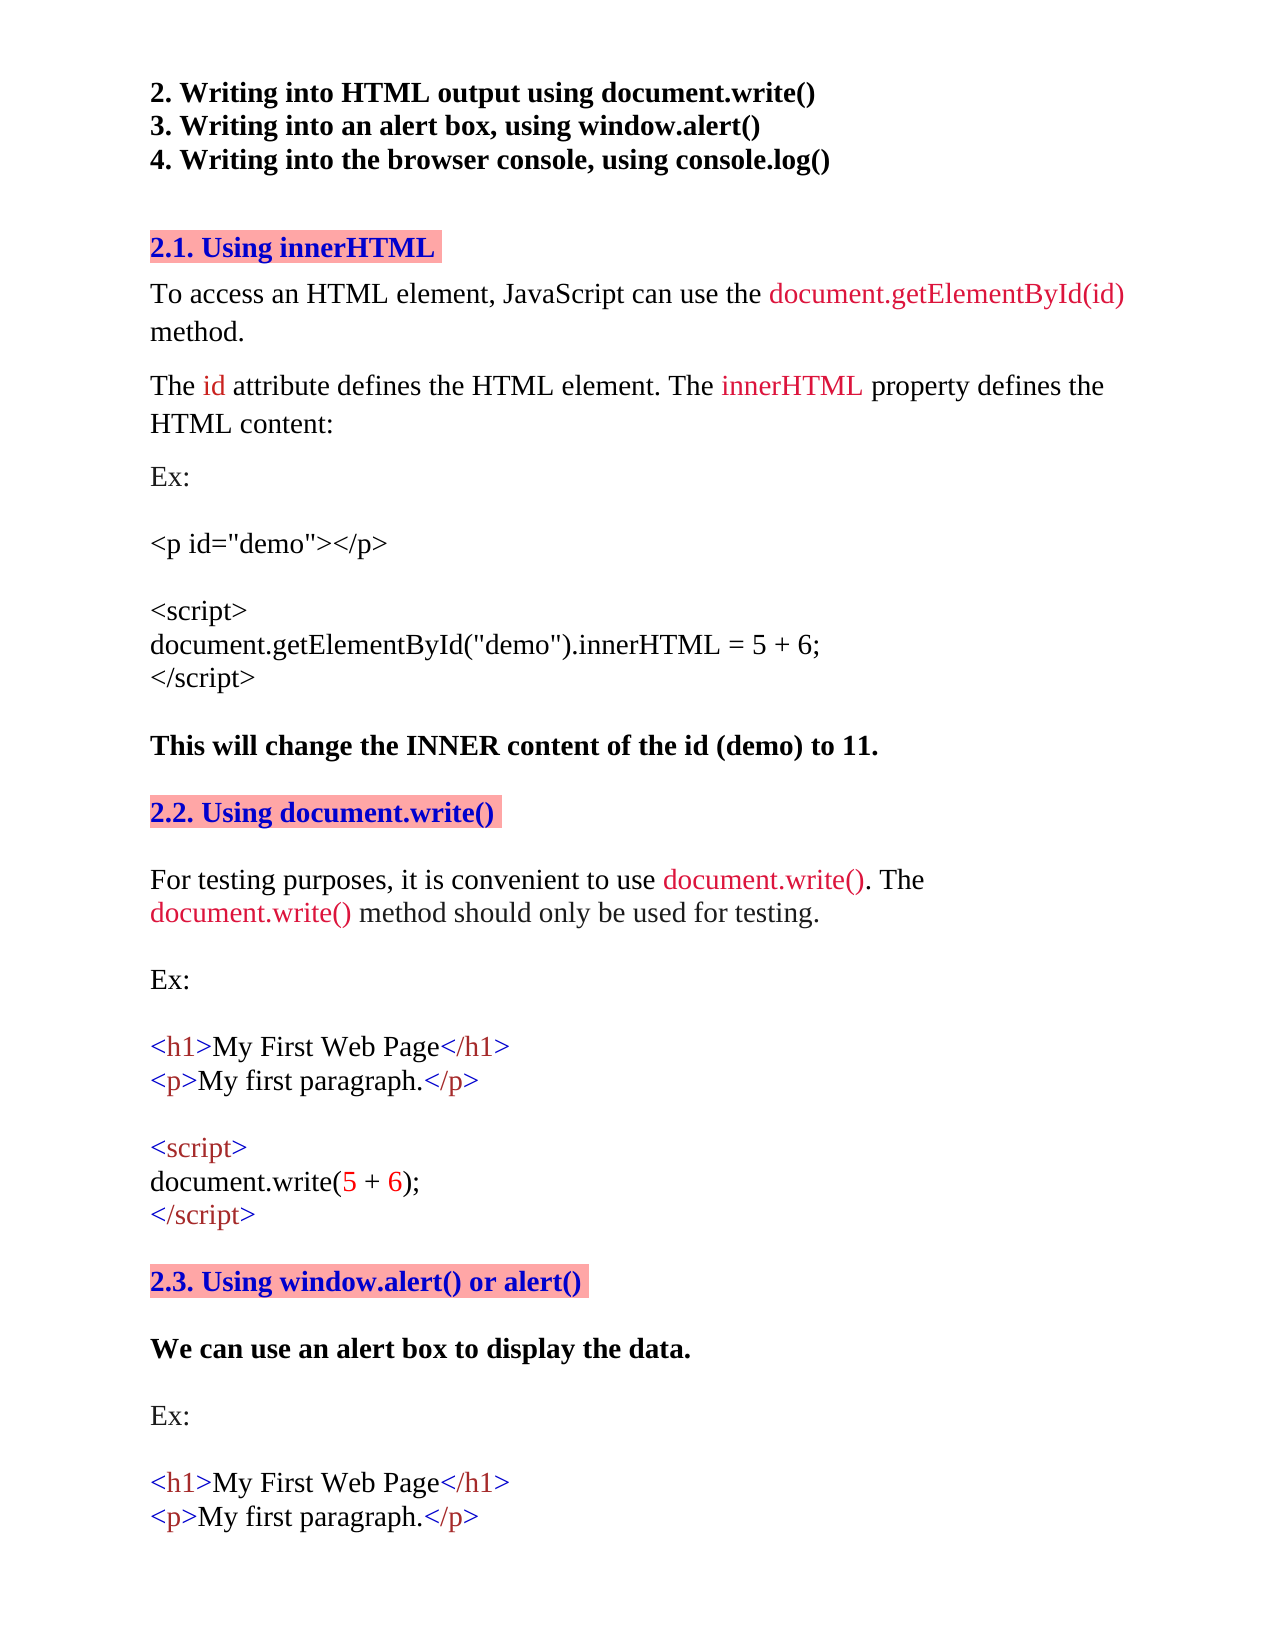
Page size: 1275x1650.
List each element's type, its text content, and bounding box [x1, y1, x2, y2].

text Ex: [150, 459, 1125, 493]
text <p id="demo"></p> <script> document.getElementById("demo").innerHTML = 5 + 6; </script> [150, 526, 1125, 694]
text 4. Writing into the browser console, using console.log() [150, 142, 1125, 176]
text To access an HTML element, JavaScript can use the document.getElementById(id) method. [150, 276, 1125, 348]
text 3. Writing into an alert box, using window.alert() [150, 108, 1125, 142]
text We can use an alert box to display the data. [150, 1331, 1125, 1365]
text The id attribute defines the HTML element. The innerHTML property defines the HTML content: [150, 368, 1125, 440]
text 2.3. Using window.alert() or alert() [150, 1264, 1125, 1298]
text Ex: [150, 1398, 1125, 1432]
text <h1>My First Web Page</h1> <p>My first paragraph.</p> [150, 1466, 1125, 1566]
text 2.1. Using innerHTML [150, 230, 1125, 263]
text This will change the INNER content of the id (demo) to 11. [150, 728, 1125, 761]
text 2.2. Using document.write() [150, 795, 1125, 828]
text 2. Writing into HTML output using document.write() [150, 75, 1125, 108]
text Ex: [150, 962, 1125, 996]
text <h1>My First Web Page</h1> <p>My first paragraph.</p> <script> document.write(5 + 6); </script> [150, 1029, 1125, 1231]
text For testing purposes, it is convenient to use document.write(). The document.write() method should only be used for testing. [150, 862, 1125, 929]
